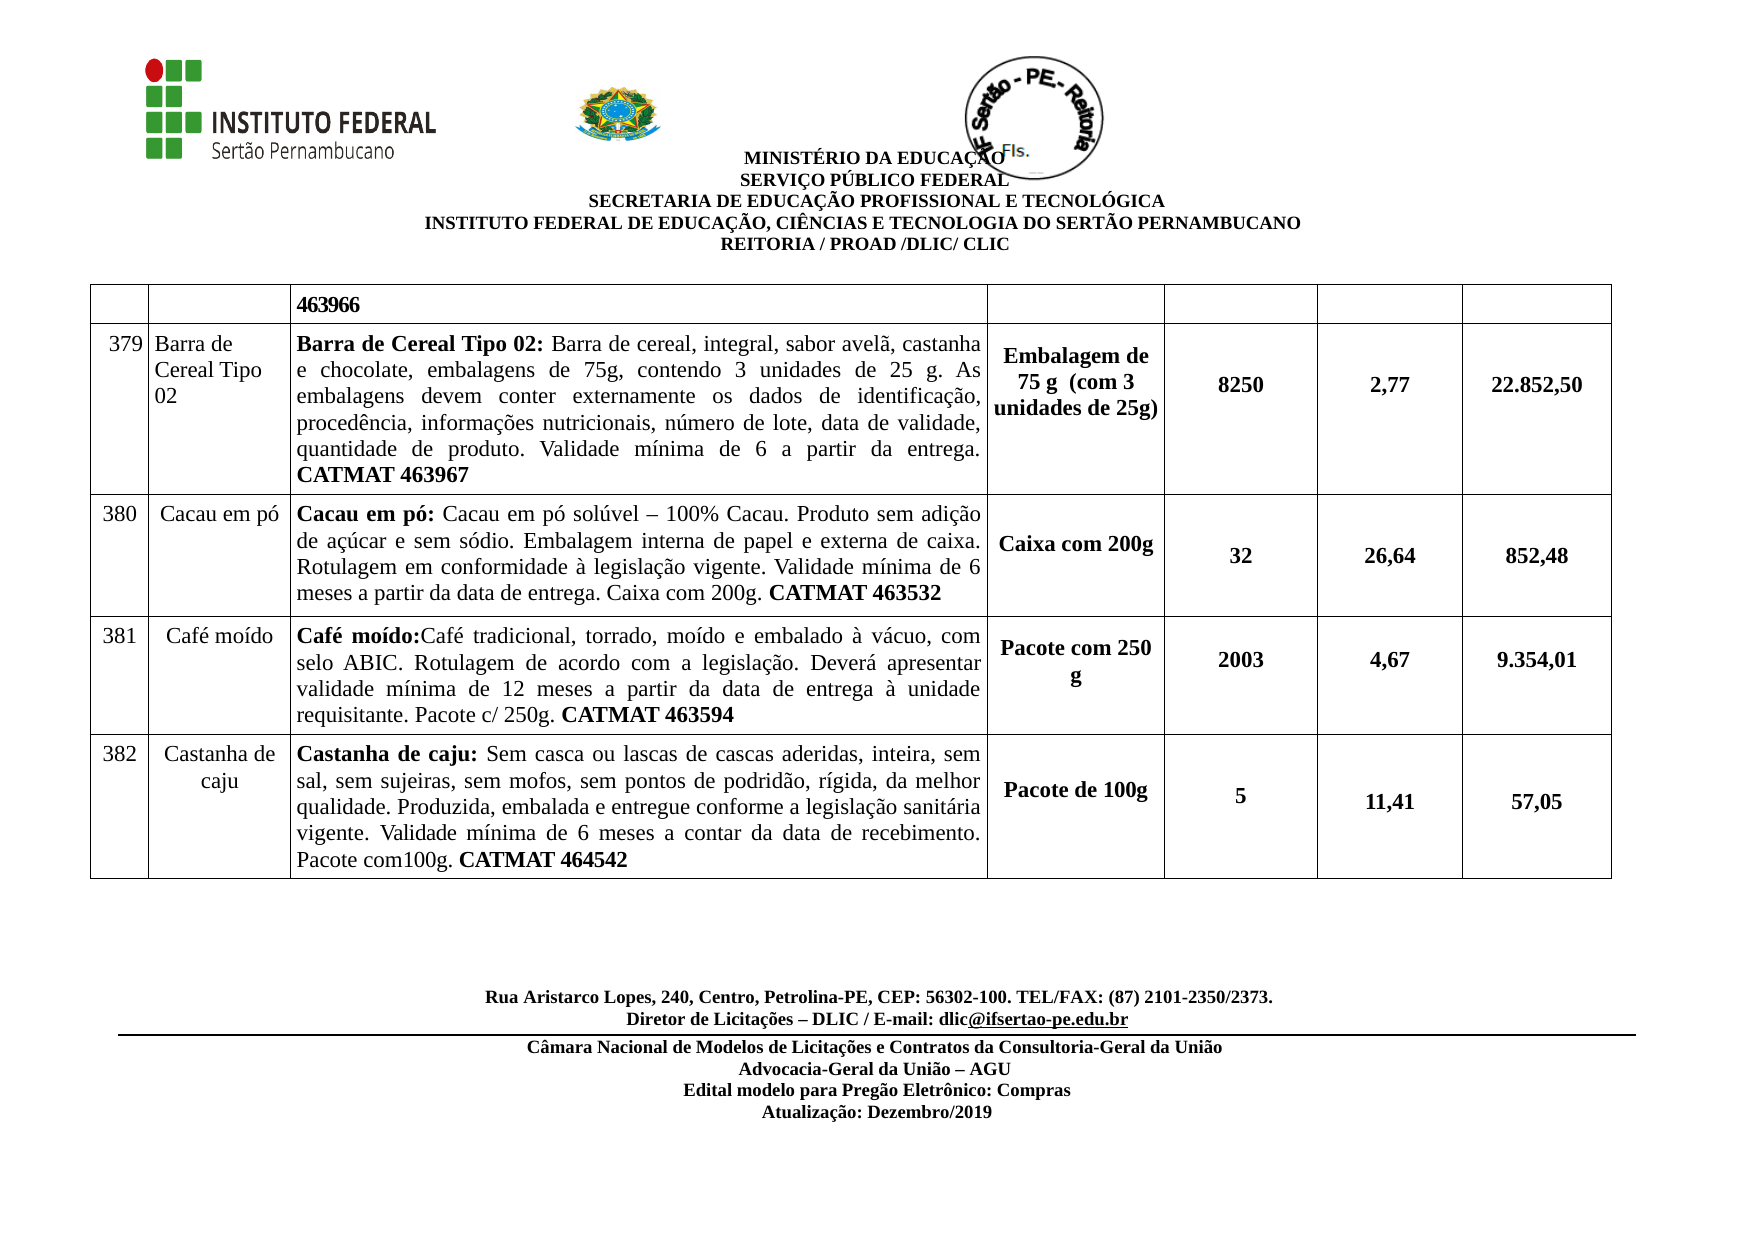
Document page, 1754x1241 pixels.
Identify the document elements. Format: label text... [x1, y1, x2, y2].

table_cell [1463, 285, 1611, 323]
table_cell Cacau em pó [149, 495, 290, 616]
table_cell [988, 285, 1164, 323]
table_cell 32 [1165, 495, 1317, 616]
table_cell 379 [91, 324, 148, 494]
table_cell Café moído [149, 617, 290, 733]
picture [575, 87, 661, 141]
table_cell 463966 [291, 285, 987, 323]
table_cell Embalagem de 75 g (com 3 unidades de 25g) [988, 324, 1164, 494]
table_cell Pacote de 100g [988, 735, 1164, 878]
table_cell [149, 285, 290, 323]
table_cell Barra de Cereal Tipo 02 [149, 324, 290, 494]
table_cell 8250 [1165, 324, 1317, 494]
table_cell 381 [91, 617, 148, 733]
table_cell 852,48 [1463, 495, 1611, 616]
table_cell 5 [1165, 735, 1317, 878]
picture [957, 45, 1111, 186]
table_cell 26,64 [1318, 495, 1462, 616]
table_cell 4,67 [1318, 617, 1462, 733]
table_cell 382 [91, 735, 148, 878]
table_cell Cacau em pó: Cacau em pó solúvel – 100% Cacau. Produto sem adição de açúcar e sem sódio. Embalagem interna de papel e externa de caixa. Rotulagem em conformidade à legislação vigente. Validade mínima de 6 meses a partir da data de entrega. Caixa com 200g. CATMAT 463532 [291, 495, 987, 616]
table_cell [1165, 285, 1317, 323]
table_cell [1318, 285, 1462, 323]
table_cell Barra de Cereal Tipo 02: Barra de cereal, integral, sabor avelã, castanha e chocolate, embalagens de 75g, contendo 3 unidades de 25 g. As embalagens devem conter externamente os dados de identificação, procedência, informações nutricionais, número de lote, data de validade, quantidade de produto. Validade mínima de 6 a partir da entrega. CATMAT 463967 [291, 324, 987, 494]
table_cell Café moído:Café tradicional, torrado, moído e embalado à vácuo, com selo ABIC. Rotulagem de acordo com a legislação. Deverá apresentar validade mínima de 12 meses a partir da data de entrega à unidade requisitante. Pacote c/ 250g. CATMAT 463594 [291, 617, 987, 733]
table_cell 2,77 [1318, 324, 1462, 494]
table_cell 9.354,01 [1463, 617, 1611, 733]
table_cell Castanha de caju: Sem casca ou lascas de cascas aderidas, inteira, sem sal, sem sujeiras, sem mofos, sem pontos de podridão, rígida, da melhor qualidade. Produzida, embalada e entregue conforme a legislação sanitária vigente. Validade mínima de 6 meses a contar da data de recebimento. Pacote com100g. CATMAT 464542 [291, 735, 987, 878]
table_cell 11,41 [1318, 735, 1462, 878]
table_cell [91, 285, 148, 323]
table_cell Castanha de caju [149, 735, 290, 878]
table_cell 57,05 [1463, 735, 1611, 878]
table_cell 22.852,50 [1463, 324, 1611, 494]
table_cell 380 [91, 495, 148, 616]
table_cell Pacote com 250 g [988, 617, 1164, 733]
picture [145, 58, 435, 159]
table_cell Caixa com 200g [988, 495, 1164, 616]
table_cell 2003 [1165, 617, 1317, 733]
